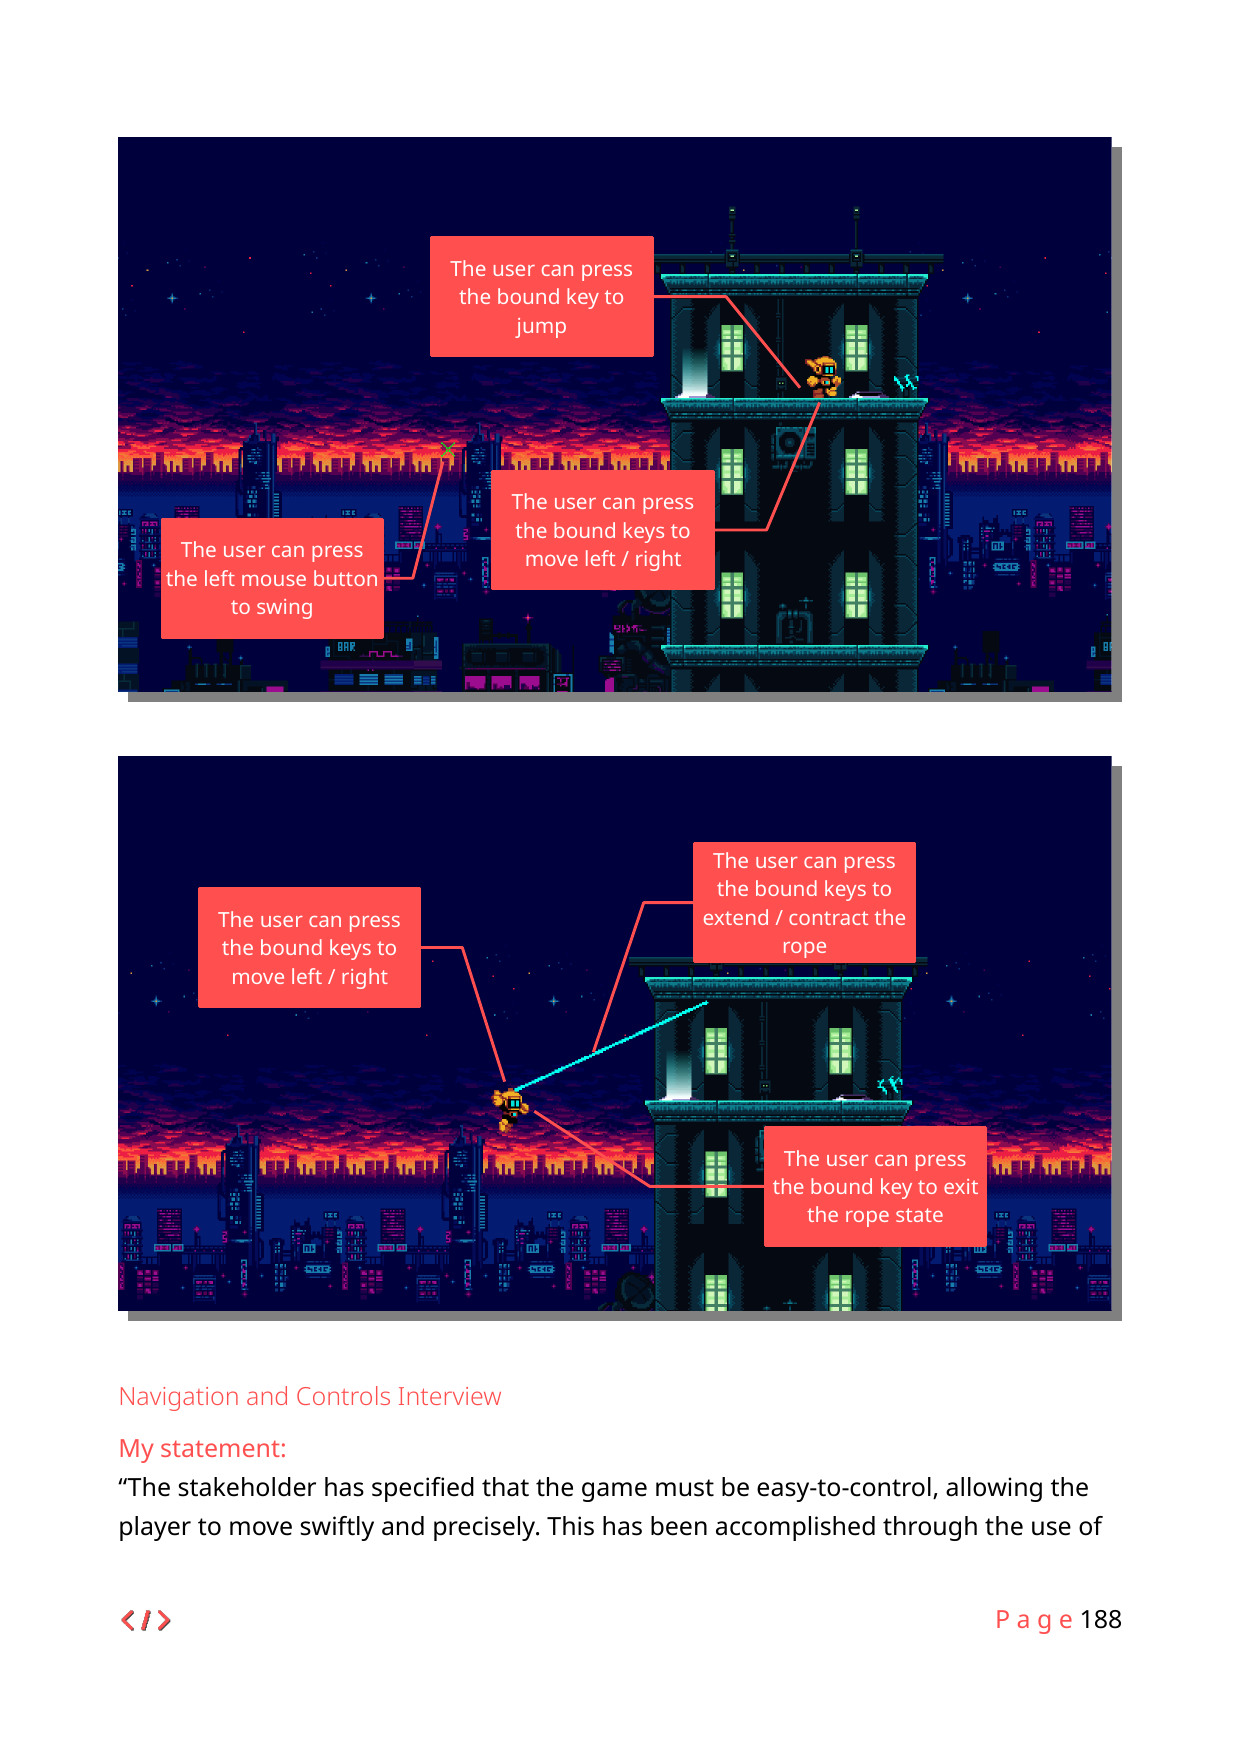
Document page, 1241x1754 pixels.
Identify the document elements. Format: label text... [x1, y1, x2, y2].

subtitle [118, 118, 1122, 147]
text My statement: “The stakeholder has specified that the game must be easy-to-control, allowing the player to move swiftly and precisely. This has been accomplished through the use of [118, 1431, 1122, 1543]
subtitle [118, 692, 1122, 766]
picture [118, 756, 1112, 1311]
picture [660, 1188, 899, 1311]
picture [118, 137, 1112, 692]
picture [116, 1591, 175, 1649]
subtitle Navigation and Controls Interview [118, 1311, 1122, 1413]
